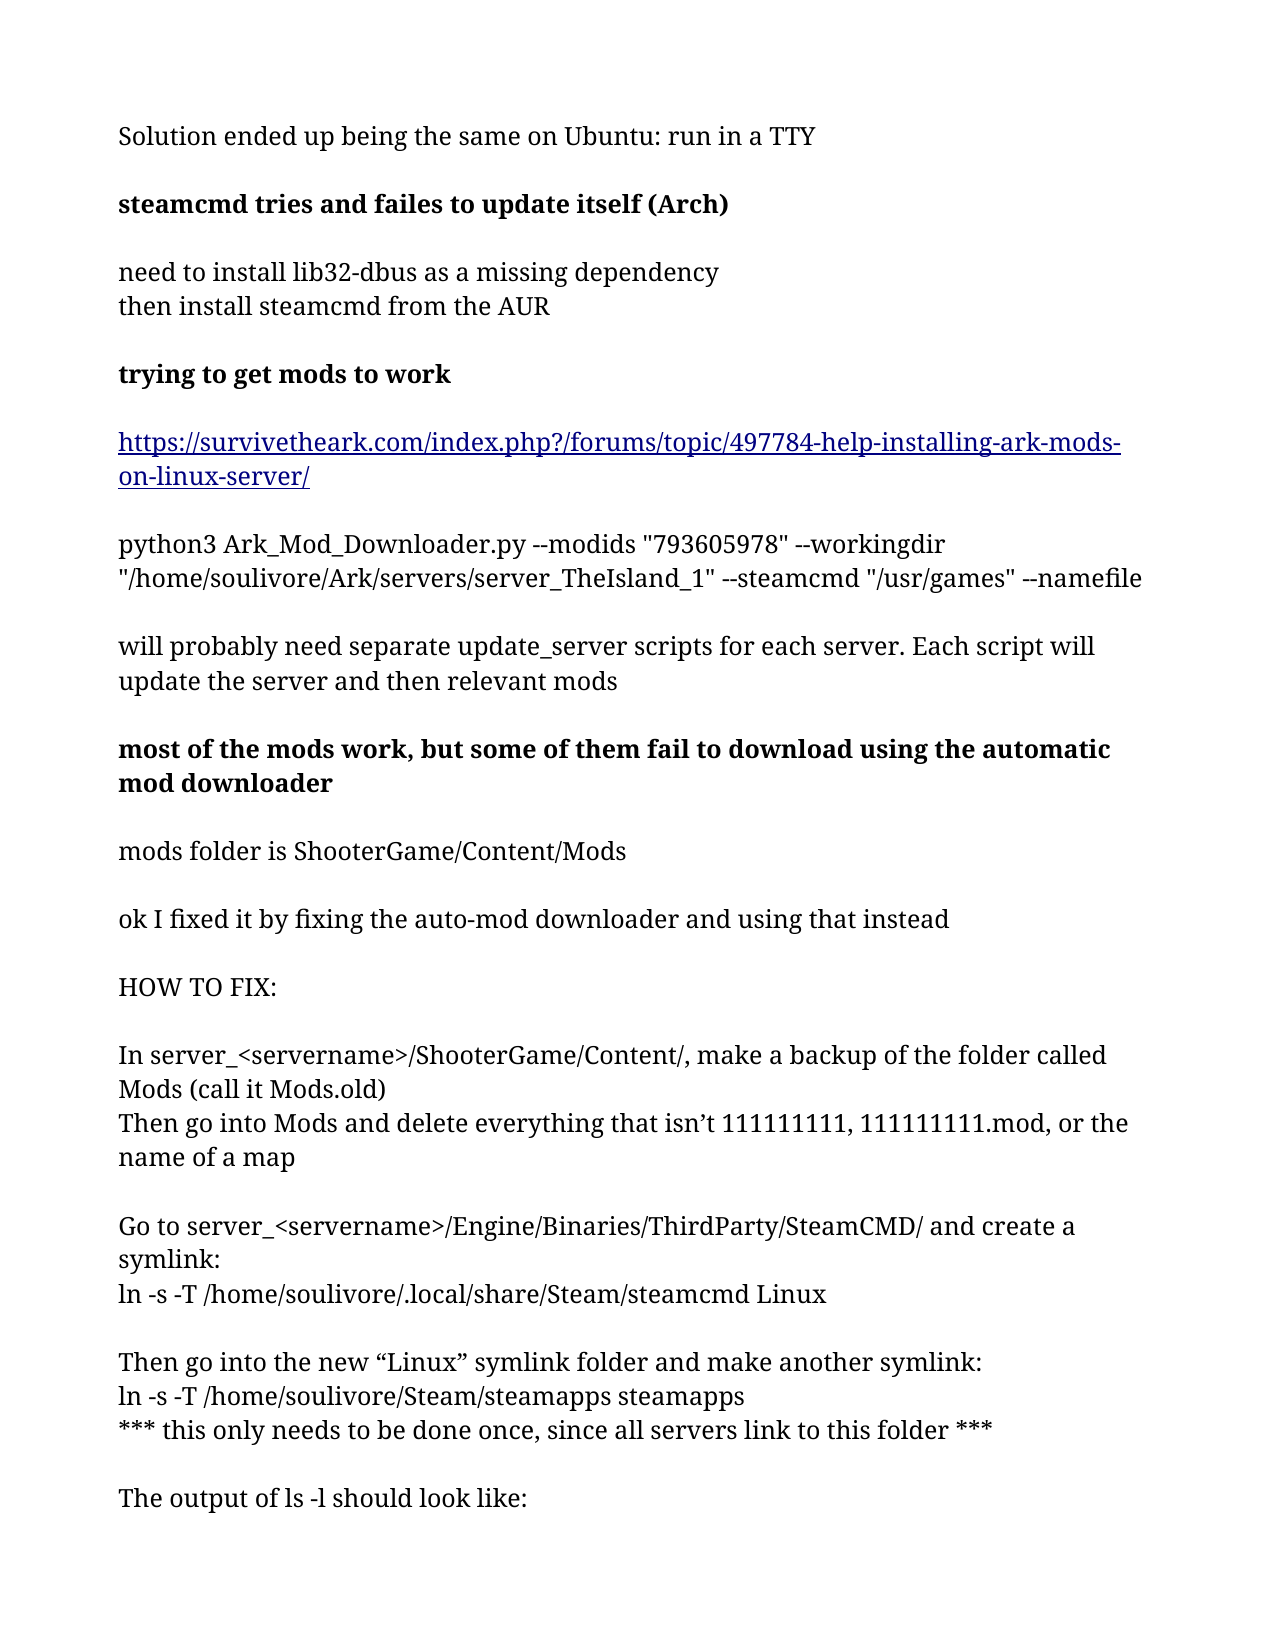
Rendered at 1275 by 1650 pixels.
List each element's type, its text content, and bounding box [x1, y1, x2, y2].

text trying to get mods to work [118, 357, 1157, 391]
text most of the mods work, but some of them fail to download using the automatic mod downloader [118, 731, 1157, 799]
text steamcmd tries and failes to update itself (Arch) [118, 186, 1157, 220]
text need to install lib32-dbus as a missing dependency [118, 254, 1157, 288]
text Go to server_<servername>/Engine/Binaries/ThirdParty/SteamCMD/ and create a symlink: [118, 1208, 1157, 1276]
text ln -s -T /home/soulivore/Steam/steamapps steamapps [118, 1378, 1157, 1412]
text python3 Ark_Mod_Downloader.py --modids "793605978" --workingdir "/home/soulivore/Ark/servers/server_TheIsland_1" --steamcmd "/usr/games" --namefile [118, 527, 1157, 595]
text then install steamcmd from the AUR [118, 288, 1157, 322]
text mods folder is ShooterGame/Content/Mods [118, 833, 1157, 867]
text will probably need separate update_server scripts for each server. Each script will update the server and then relevant mods [118, 629, 1157, 697]
text ok I fixed it by fixing the auto-mod downloader and using that instead [118, 902, 1157, 936]
text HOW TO FIX: [118, 970, 1157, 1004]
text The output of ls -l should look like: [118, 1481, 1157, 1515]
text In server_<servername>/ShooterGame/Content/, make a backup of the folder called Mods (call it Mods.old) [118, 1038, 1157, 1106]
text https://survivetheark.com/index.php?/forums/topic/497784-help-installing-ark-mods-on-linux-server/ [118, 425, 1157, 493]
text Then go into Mods and delete everything that isn’t 111111111, 111111111.mod, or the name of a map [118, 1106, 1157, 1174]
text *** this only needs to be done once, since all servers link to this folder *** [118, 1412, 1157, 1447]
text Solution ended up being the same on Ubuntu: run in a TTY [118, 118, 1157, 152]
text ln -s -T /home/soulivore/.local/share/Steam/steamcmd Linux [118, 1276, 1157, 1310]
text Then go into the new “Linux” symlink folder and make another symlink: [118, 1344, 1157, 1378]
